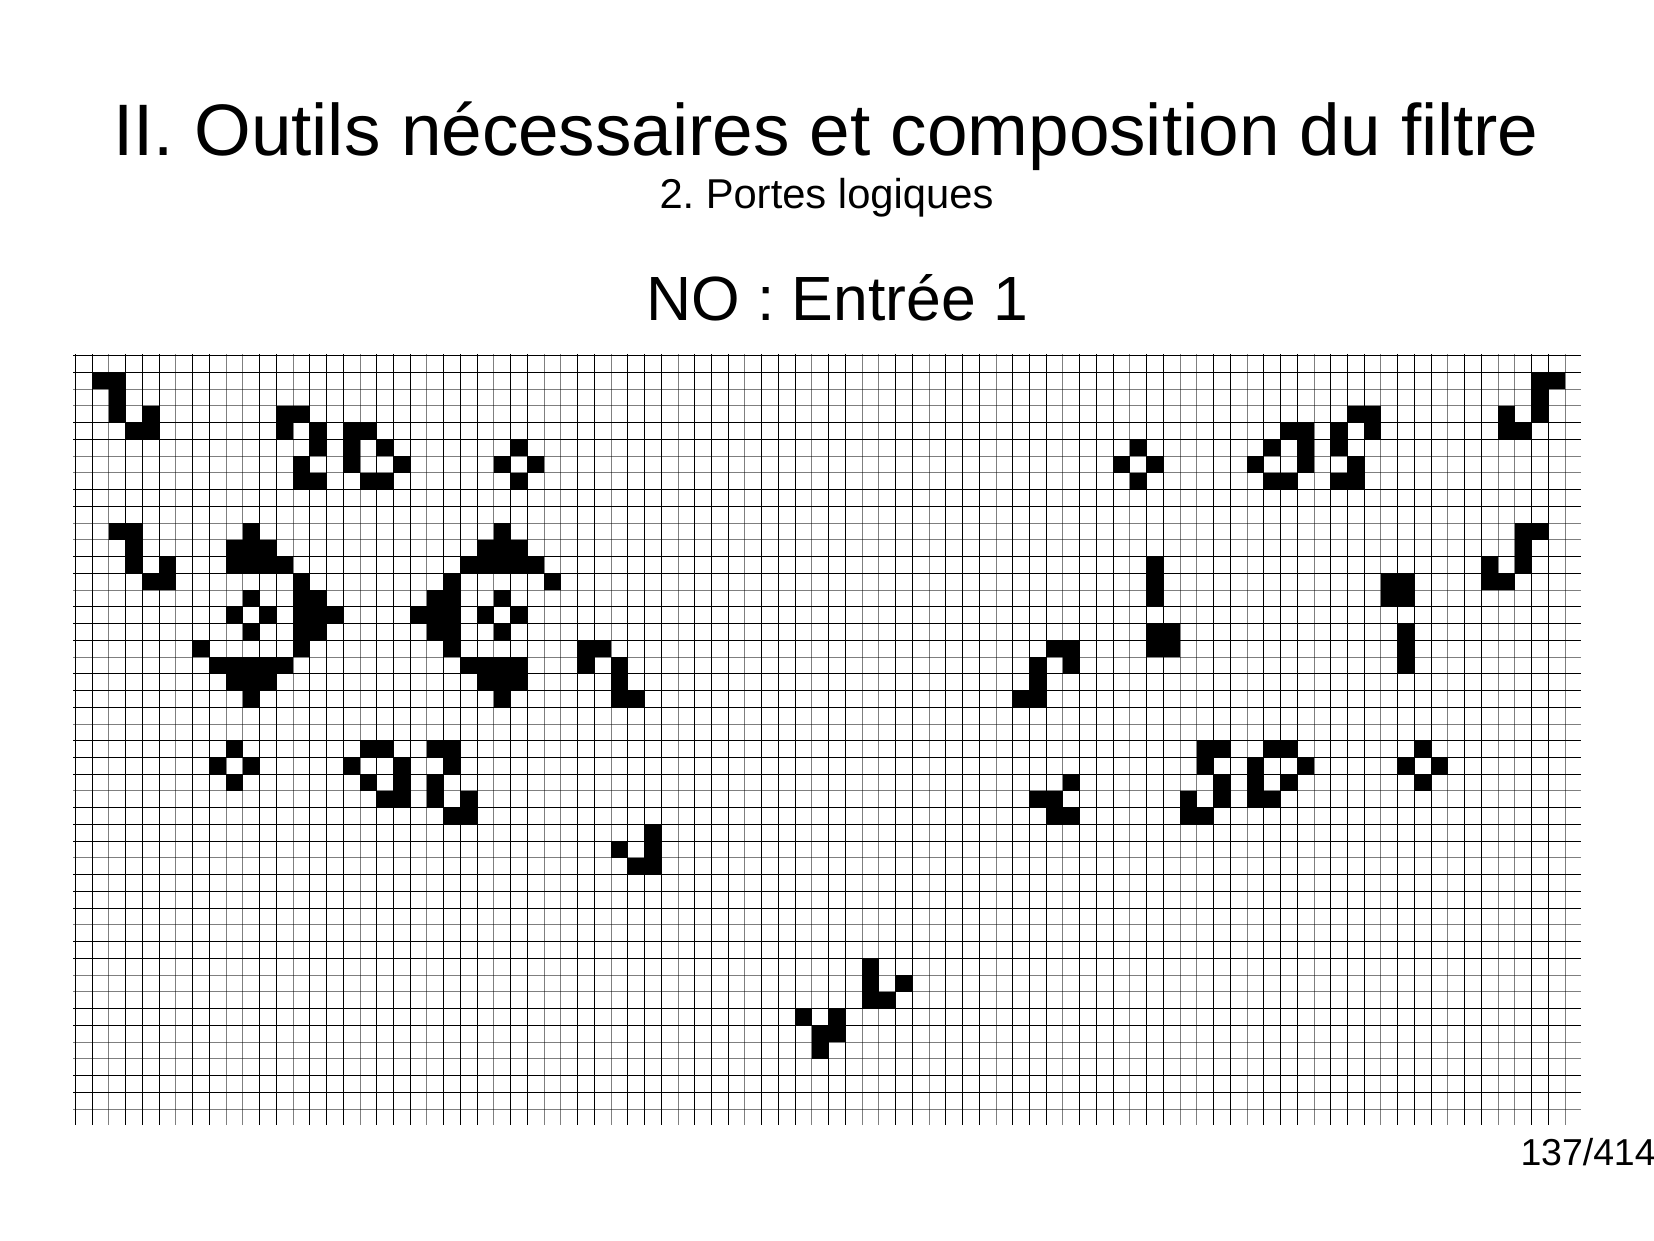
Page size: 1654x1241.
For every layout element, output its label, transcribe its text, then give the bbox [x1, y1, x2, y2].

title II. Outils nécessaires et composition du filtre 2. Portes logiques [82, 49, 1571, 257]
picture [73, 354, 1581, 1125]
text_box NO : Entrée 1 [631, 256, 1044, 342]
text_box <number>/414 [1505, 1124, 1654, 1182]
